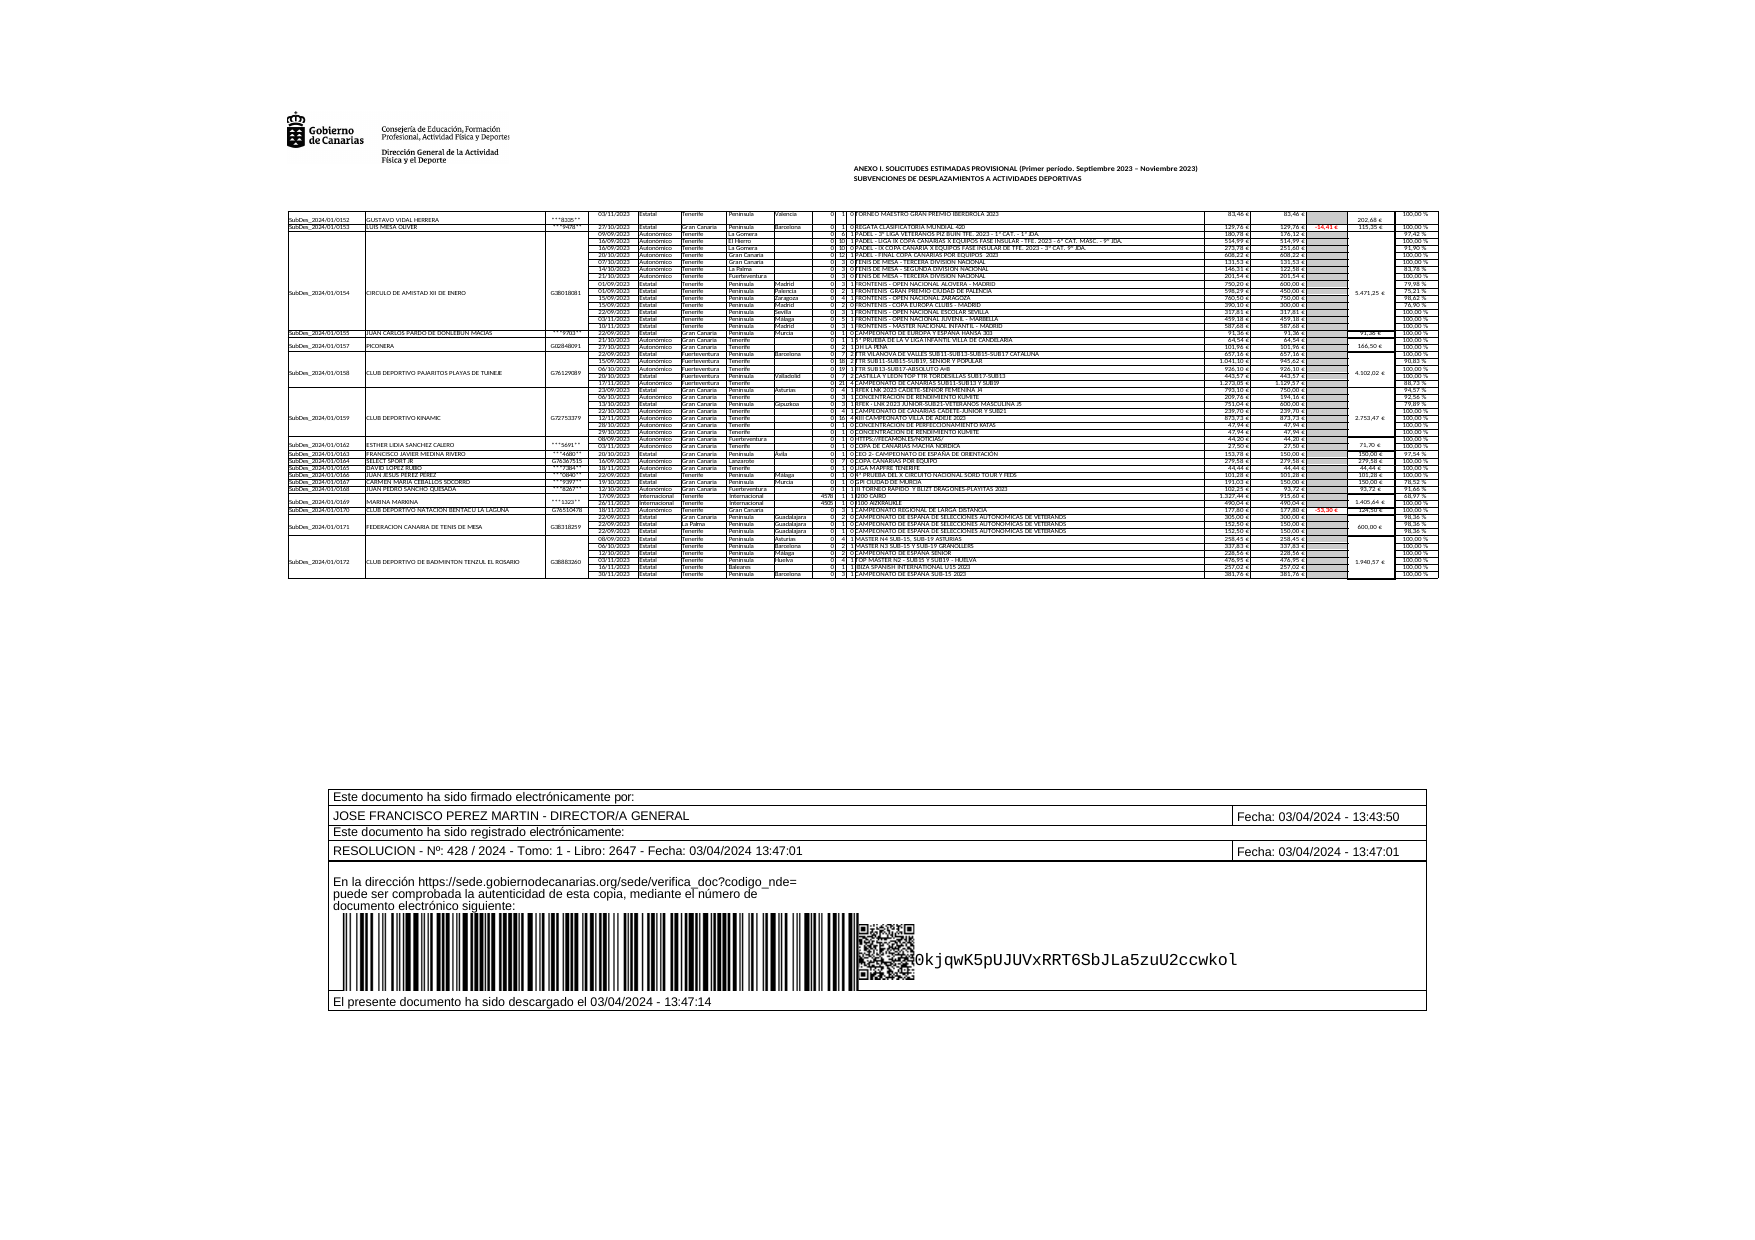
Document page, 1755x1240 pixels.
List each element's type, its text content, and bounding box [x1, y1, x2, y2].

table_cell 0 [813, 558, 835, 564]
table_cell Tenerife [682, 544, 726, 549]
table_cell 44,20 € [1251, 437, 1306, 443]
table_cell ***1323** [546, 494, 588, 507]
table_cell G38318259 [546, 515, 588, 535]
table_cell 1 [847, 494, 855, 500]
table_cell 16/09/2023 [589, 239, 638, 245]
table_cell III TORNEO RAPIDO Y BLIZT DRAGONES-PLAYITAS 2023 [856, 487, 1204, 493]
table_cell 92,56 % [1396, 395, 1438, 401]
table_cell ***5691** [546, 437, 588, 450]
table_cell 93,72 € [1251, 487, 1306, 493]
table_cell 3 [836, 260, 846, 266]
table_cell 873,73 € [1251, 416, 1306, 422]
table_cell 600,00 € [1348, 516, 1394, 535]
table_cell 0 [813, 508, 835, 514]
table_cell Madrid [775, 281, 812, 287]
table_cell 150,00 € [1251, 480, 1306, 486]
table_cell 166,50 € [1348, 339, 1394, 351]
table_cell Tenerife [727, 338, 774, 344]
table_cell 06/10/2023 [589, 395, 638, 401]
table_cell 03/11/2023 [589, 212, 638, 224]
table_cell [775, 338, 812, 344]
table_cell ***9397** [546, 480, 588, 486]
table_cell 1 [836, 565, 846, 571]
table_cell 1.129,57 € [1251, 381, 1306, 387]
table_cell [775, 395, 812, 401]
table_cell 100,00 % [1396, 416, 1438, 422]
table_cell [775, 487, 812, 493]
table_cell 0 [813, 480, 835, 486]
table_cell 27,50 € [1251, 444, 1306, 450]
table_cell 5 [836, 317, 846, 323]
table_cell SubDes_2024/01/0172 [289, 536, 365, 578]
table_cell Gran Canaria [682, 487, 726, 493]
table_cell La Palma [727, 267, 774, 273]
table_cell Fuerteventura [727, 487, 774, 493]
table_cell 793,10 € [1205, 388, 1250, 394]
table_cell TORNEO MAESTRO GRAN PREMIO IBERDROLA 2023 [856, 212, 1204, 224]
table_cell 100,00 % [1396, 374, 1438, 379]
table_cell G38018081 [546, 232, 588, 330]
table_cell FRONTENIS - OPEN NACIONAL ESCOLAR SEVILLA [856, 310, 1204, 316]
table_cell MASTER N3 SUB-15 Y SUB-19 GRANOLLERS [856, 544, 1204, 549]
table_cell 0 [813, 260, 835, 266]
table_cell [1307, 289, 1347, 294]
table_cell [775, 565, 812, 571]
table_cell 257,02 € [1205, 565, 1250, 571]
table_cell 257,02 € [1251, 565, 1306, 571]
table_cell 76,90 % [1396, 303, 1438, 309]
table_cell J200 CAIRO [856, 494, 1204, 500]
table_cell Málaga [775, 317, 812, 323]
table_cell [1307, 494, 1347, 500]
table_cell G76367515 [546, 459, 588, 464]
table_cell [1307, 260, 1347, 266]
table_cell Autonómico [639, 508, 681, 514]
table_cell 100,00 % [1396, 501, 1438, 507]
table_cell 06/10/2023 [589, 366, 638, 372]
table_cell [1307, 338, 1347, 344]
table_cell 4ª PRUEBA DEL X CIRCUITO NACIONAL SORD TOUR Y FEDS [856, 473, 1204, 479]
table_cell Barcelona [775, 352, 812, 358]
table_cell FRONTENIS - OPEN NACIONAL JUVENIL - MARBELLA [856, 317, 1204, 323]
table_cell 926,10 € [1251, 366, 1306, 372]
table_cell Gran Canaria [682, 416, 726, 422]
table_cell Estatal [639, 388, 681, 394]
table_cell 20/10/2023 [589, 451, 638, 457]
table_cell 91,36 € [1348, 332, 1394, 337]
table_cell [1307, 515, 1347, 521]
table_cell 1 [836, 501, 846, 507]
table_cell Tenerife [682, 310, 726, 316]
table_cell 101,96 € [1205, 345, 1250, 351]
table_cell Tenerife [682, 551, 726, 557]
table_cell 1 [847, 239, 855, 245]
table_cell 3 [836, 395, 846, 401]
table_cell 98,36 % [1396, 529, 1438, 535]
table_cell SubDes_2024/01/0158 [289, 352, 365, 387]
table_cell 0 [813, 444, 835, 450]
table_cell Estatal [639, 212, 681, 224]
table_cell 598,29 € [1205, 289, 1250, 294]
table_cell El Hierro [727, 239, 774, 245]
table_cell 1 [847, 366, 855, 372]
table_cell 657,16 € [1251, 352, 1306, 358]
table_cell Península [727, 572, 774, 578]
table_cell Gran Canaria [682, 466, 726, 472]
table_cell FRANCISCO JAVIER MEDINA RIVERO [366, 451, 545, 457]
table_cell 1 [836, 529, 846, 535]
table_cell 47,94 € [1251, 423, 1306, 429]
table_cell 100,00 % [1396, 338, 1438, 344]
table_cell 0 [813, 296, 835, 302]
table_cell Autonómico [639, 267, 681, 273]
table_cell [775, 423, 812, 429]
table_cell TENIS DE MESA - TERCERA DIVISION NACIONAL [856, 274, 1204, 280]
table_cell 100,00 % [1396, 459, 1438, 464]
table_cell 1 [836, 480, 846, 486]
table_cell 3 [836, 324, 846, 330]
table_cell Estatal [639, 310, 681, 316]
table_cell [1307, 359, 1347, 365]
table_cell 202,68 € [1348, 212, 1394, 224]
table_cell TTR SUB11-SUB15-SUB19, SENIOR Y POPULAR [856, 359, 1204, 365]
table_cell 0 [813, 402, 835, 408]
table_cell Estatal [639, 402, 681, 408]
table_cell 100,00 % [1396, 473, 1438, 479]
table_cell 1 [836, 451, 846, 457]
table_cell Madrid [775, 324, 812, 330]
table_cell 873,73 € [1205, 416, 1250, 422]
table_cell 98,62 % [1396, 296, 1438, 302]
table_cell 1 [836, 473, 846, 479]
table_cell [1307, 487, 1347, 493]
table_cell Huelva [775, 558, 812, 564]
table_cell Estatal [639, 225, 681, 231]
table_cell 1 [836, 225, 846, 231]
table_cell 0 [813, 395, 835, 401]
table_cell LIGA MAPFRE TENERIFE [856, 466, 1204, 472]
table_cell [1307, 239, 1347, 245]
table_cell 0 [813, 536, 835, 542]
table_cell JUAN CARLOS PARDO DE DONLEBUN MACIAS [366, 331, 545, 337]
table_cell 44,44 € [1205, 466, 1250, 472]
table_cell 100,00 % [1396, 352, 1438, 358]
table_cell Este documento ha sido registrado electrónicamente: [329, 826, 1426, 840]
table_cell 47,94 € [1251, 430, 1306, 436]
table_cell 101,96 € [1251, 345, 1306, 351]
table_cell SubDes_2024/01/0170 [289, 508, 365, 514]
table_cell 1.940,57 € [1348, 537, 1394, 578]
table_cell Tenerife [682, 260, 726, 266]
table_cell Península [727, 324, 774, 330]
table_cell [1307, 437, 1347, 443]
table_cell 2.753,47 € [1348, 388, 1394, 436]
table_cell 98,36 % [1396, 522, 1438, 528]
table_cell [775, 239, 812, 245]
table_cell [1307, 352, 1347, 358]
table_cell 27/10/2023 [589, 345, 638, 351]
table_cell 22/09/2023 [589, 310, 638, 316]
table_cell 443,57 € [1205, 374, 1250, 379]
table_cell 1 [836, 331, 846, 337]
table_cell IBIZA SPANISH INTERNATIONAL U15 2023 [856, 565, 1204, 571]
table_cell 760,50 € [1205, 296, 1250, 302]
table_cell 0 [847, 480, 855, 486]
table_cell 0 [813, 551, 835, 557]
table_cell [1307, 501, 1347, 507]
table_cell [775, 508, 812, 514]
table_cell G02848091 [546, 338, 588, 351]
table_cell [1307, 558, 1347, 564]
table_cell 83,46 € [1251, 212, 1306, 224]
table_cell 101,28 € [1251, 473, 1306, 479]
table_cell Autonómico [639, 359, 681, 365]
table_cell Guadalajara [775, 522, 812, 528]
table_cell 1 [847, 324, 855, 330]
table_cell 10/11/2023 [589, 324, 638, 330]
table_cell G76510478 [546, 508, 588, 514]
table_cell Murcia [775, 331, 812, 337]
table_cell COPA DE CANARIAS MACHA NORDICA [856, 444, 1204, 450]
table_cell Madrid [775, 303, 812, 309]
table_cell Gran Canaria [727, 253, 774, 259]
table_cell Península [727, 281, 774, 287]
table_cell Península [727, 544, 774, 549]
table_cell 1 [836, 338, 846, 344]
table_cell Fuerteventura [727, 437, 774, 443]
table_cell 1 [847, 317, 855, 323]
table_cell 1 [847, 345, 855, 351]
table_cell 279,58 € [1251, 459, 1306, 464]
table_cell Guadalajara [775, 515, 812, 521]
table_cell 26/11/2023 [589, 501, 638, 507]
table_cell Tenerife [682, 281, 726, 287]
table_cell Gran Canaria [727, 260, 774, 266]
table_cell 100,00 % [1396, 225, 1438, 231]
table_cell Autonómico [639, 423, 681, 429]
table_cell 3 [836, 508, 846, 514]
table_cell Tenerife [682, 267, 726, 273]
table_cell 12/10/2023 [589, 487, 638, 493]
table_cell [775, 437, 812, 443]
table_cell 0 [813, 324, 835, 330]
table_cell CAMPEONATO DE ESPAÑA SUB-15 2023 [856, 572, 1204, 578]
table_cell 91,36 € [1205, 331, 1250, 337]
table_cell [1307, 529, 1347, 535]
table_cell 16/09/2023 [589, 459, 638, 464]
table_cell [1307, 246, 1347, 252]
table_cell 459,18 € [1251, 317, 1306, 323]
table_cell Península [727, 451, 774, 457]
table_cell 0 [813, 459, 835, 464]
table_cell 476,95 € [1251, 558, 1306, 564]
table_cell La Gomera [727, 246, 774, 252]
table_cell Estatal [639, 558, 681, 564]
table_cell REGATA CLASIFICATORIA MUNDIAL 420 [856, 225, 1204, 231]
table_cell [1307, 267, 1347, 273]
table_cell TTR SUB13-SUB17-ABSOLUTO A+B [856, 366, 1204, 372]
table_cell 2 [847, 374, 855, 379]
table_cell 0 [847, 459, 855, 464]
table_cell Guadalajara [775, 529, 812, 535]
table_cell PADEL - IX COPA CANARIA X EQUIPOS FASE INSULAR DE TFE. 2023 - 3º CAT. 9º JDA. [856, 246, 1204, 252]
table_cell [1307, 459, 1347, 464]
table_cell 4.102,02 € [1348, 353, 1394, 387]
table_cell 100,00 % [1396, 508, 1438, 514]
table_cell 100,00 % [1396, 536, 1438, 542]
table_cell Gran Canaria [682, 437, 726, 443]
table_cell 600,00 € [1251, 402, 1306, 408]
table_cell 0 [813, 388, 835, 394]
table_cell JOSE FRANCISCO PEREZ MARTIN - DIRECTOR/A GENERAL [329, 806, 1232, 825]
table_cell 71,70 € [1348, 438, 1394, 450]
table_cell Península [727, 551, 774, 557]
table_cell GPI CIUDAD DE MURCIA [856, 480, 1204, 486]
table_cell 100,00 % [1396, 466, 1438, 472]
table_cell Tenerife [727, 466, 774, 472]
table_cell Internacional [727, 494, 774, 500]
table_cell [1307, 317, 1347, 323]
table_cell 93,72 € [1348, 487, 1394, 493]
table_cell Málaga [775, 473, 812, 479]
table_cell Gran Canaria [682, 444, 726, 450]
table_cell 1 [836, 494, 846, 500]
table_cell Autonómico [639, 345, 681, 351]
table_cell 4578 [813, 494, 835, 500]
table_cell Estatal [639, 281, 681, 287]
table_cell 1 [847, 296, 855, 302]
table_cell 21/10/2023 [589, 338, 638, 344]
table_cell 1 [847, 289, 855, 294]
table_cell 97,54 % [1396, 451, 1438, 457]
table_cell 750,20 € [1205, 281, 1250, 287]
table_cell CAMPEONATO DE ESPAÑA DE SELECCIONES AUTONOMICAS DE VETERANOS [856, 515, 1204, 521]
table_cell ESTHER LIDIA SANCHEZ CALERO [366, 437, 545, 450]
table_cell PADEL - 3º LIGA VETERANOS PIZ BUIN TFE. 2023 - 1ª CAT. - 1ª JDA. [856, 232, 1204, 238]
table_cell 150,00 € [1348, 452, 1394, 457]
table_cell CAMPEONATO DE EUROPA Y ESPAÑA HANSA 303 [856, 331, 1204, 337]
table_cell ***7384** [546, 466, 588, 472]
table_cell Tenerife [682, 536, 726, 542]
table_cell SubDes_2024/01/0169 [289, 494, 365, 507]
table_cell 152,50 € [1205, 522, 1250, 528]
table_cell 100,00 % [1396, 558, 1438, 564]
table_cell -53,30 € [1307, 508, 1347, 514]
table_cell FRONTENIS - OPEN NACIONAL ALOVERA - MADRID [856, 281, 1204, 287]
table_cell 16 [836, 416, 846, 422]
table_cell 337,83 € [1251, 544, 1306, 549]
table_cell [1307, 232, 1347, 238]
table_cell 2 [836, 289, 846, 294]
table_cell 101,28 € [1348, 473, 1394, 479]
table_cell 100,00 % [1396, 212, 1438, 224]
table_cell 01/09/2023 [589, 281, 638, 287]
table_cell 75,21 % [1396, 289, 1438, 294]
table_cell Fuerteventura [727, 274, 774, 280]
table_cell Estatal [639, 473, 681, 479]
table_cell Palencia [775, 289, 812, 294]
table_cell Autonómico [639, 260, 681, 266]
table_cell [1307, 466, 1347, 472]
table_cell Península [727, 303, 774, 309]
table_cell Tenerife [682, 317, 726, 323]
table_cell Murcia [775, 480, 812, 486]
table_cell [1307, 395, 1347, 401]
table_cell 201,54 € [1251, 274, 1306, 280]
table_cell Autonómico [639, 416, 681, 422]
table_cell Autonómico [639, 466, 681, 472]
table_cell 0 [813, 565, 835, 571]
table_cell 1 [847, 402, 855, 408]
table_cell 0 [847, 501, 855, 507]
table_cell [1307, 480, 1347, 486]
table_cell Tenerife [727, 444, 774, 450]
table_cell 0 [847, 551, 855, 557]
table_cell 317,81 € [1251, 310, 1306, 316]
table_cell 0 [847, 451, 855, 457]
table_cell 1 [836, 487, 846, 493]
table_cell SubDes_2024/01/0153 [289, 225, 365, 231]
table_cell [775, 274, 812, 280]
table_cell [1307, 212, 1347, 224]
table_cell Estatal [639, 529, 681, 535]
table_cell 0 [813, 473, 835, 479]
table_cell [1307, 430, 1347, 436]
table_cell Tenerife [682, 246, 726, 252]
table_cell Autonómico [639, 409, 681, 415]
table_cell La Gomera [727, 232, 774, 238]
table_cell Península [727, 331, 774, 337]
table_cell Península [727, 352, 774, 358]
table_cell 22/09/2023 [589, 331, 638, 337]
table_cell 0 [813, 374, 835, 379]
table_cell [1307, 303, 1347, 309]
table_cell 29/10/2023 [589, 430, 638, 436]
table_cell Península [727, 529, 774, 535]
table_cell CONCENTRACIÓN DE RENDIMIENTO KUMITE [856, 430, 1204, 436]
table_cell [775, 501, 812, 507]
table_cell [1307, 366, 1347, 372]
table_cell 150,00 € [1348, 480, 1394, 486]
table_cell 3 [836, 402, 846, 408]
table_cell Autonómico [639, 274, 681, 280]
table_cell 209,76 € [1205, 395, 1250, 401]
table_cell Tenerife [682, 565, 726, 571]
table_cell Tenerife [682, 558, 726, 564]
table_cell 258,45 € [1205, 536, 1250, 542]
table_cell 2 [847, 352, 855, 358]
table_cell 390,10 € [1205, 303, 1250, 309]
table_cell 1 [836, 430, 846, 436]
table_cell 476,95 € [1205, 558, 1250, 564]
table_cell 10 [836, 246, 846, 252]
table_cell [1307, 374, 1347, 379]
table_cell CAMPEONATO DE ESPAÑA DE SELECCIONES AUTONOMICAS DE VETERANOS [856, 522, 1204, 528]
table_cell Fecha: 03/04/2024 - 13:43:50 [1233, 806, 1426, 825]
table_cell TOP MÁSTER N2 - SUB15 Y SUB19 - HUELVA [856, 558, 1204, 564]
table_cell Gran Canaria [682, 338, 726, 344]
table_cell [775, 444, 812, 450]
table_cell 228,56 € [1205, 551, 1250, 557]
table_cell Tenerife [682, 232, 726, 238]
table_cell 0 [813, 253, 835, 259]
table_cell 91,90 % [1396, 246, 1438, 252]
table_cell 4505 [813, 501, 835, 507]
table_cell Península [727, 310, 774, 316]
table_cell Tenerife [682, 508, 726, 514]
table_cell Fuerteventura [682, 359, 726, 365]
table_cell 279,58 € [1205, 459, 1250, 464]
table_cell SubDes_2024/01/0154 [289, 232, 365, 330]
table_cell 13/10/2023 [589, 402, 638, 408]
table_cell 0 [813, 274, 835, 280]
table_cell [775, 466, 812, 472]
table_cell [775, 246, 812, 252]
table_cell 608,22 € [1205, 253, 1250, 259]
table_cell 124,50 € [1348, 509, 1394, 514]
table_cell 0 [813, 423, 835, 429]
table_cell [1307, 544, 1347, 549]
table_cell CLUB DEPORTIVO DE BADMINTON TENZUL EL ROSARIO [366, 536, 545, 578]
table_cell 0 [813, 437, 835, 443]
table_cell 1.405,64 € [1348, 495, 1394, 507]
table_cell DAVID LOPEZ RUBIO [366, 466, 545, 472]
table_cell [1307, 253, 1347, 259]
table_cell [1307, 551, 1347, 557]
table_cell 78,52 % [1396, 480, 1438, 486]
table_cell 23/09/2023 [589, 388, 638, 394]
table_cell Sevilla [775, 310, 812, 316]
table_cell 100,00 % [1396, 544, 1438, 549]
table_cell [1307, 473, 1347, 479]
table_cell 16/11/2023 [589, 565, 638, 571]
table_cell Fuerteventura [682, 366, 726, 372]
table_cell Estatal [639, 296, 681, 302]
table_cell 0 [813, 303, 835, 309]
table_cell [1307, 310, 1347, 316]
table_cell 2 [836, 544, 846, 549]
table_cell CEO 2- CAMPEONATO DE ESPAÑA DE ORIENTACIÓN [856, 451, 1204, 457]
table_cell CASTILLA Y LEON TOP TTR TORDESILLAS SUB17-SUB13 [856, 374, 1204, 379]
table_cell 450,00 € [1251, 289, 1306, 294]
table_cell MASTER N4 SUB-15, SUB-19 ASTURIAS [856, 536, 1204, 542]
table_cell 22/09/2023 [589, 515, 638, 521]
table_cell ***9703** [546, 331, 588, 337]
table_cell 100,00 % [1396, 331, 1438, 337]
table_cell 28/10/2023 [589, 423, 638, 429]
table_cell Tenerife [682, 296, 726, 302]
table_cell 0 [847, 515, 855, 521]
table_cell Estatal [639, 572, 681, 578]
table_cell 0 [813, 409, 835, 415]
table_cell [775, 359, 812, 365]
table_cell Tenerife [682, 239, 726, 245]
table_cell 177,80 € [1251, 508, 1306, 514]
table_cell 18/11/2023 [589, 508, 638, 514]
table_cell 0 [847, 522, 855, 528]
table_cell 0 [847, 430, 855, 436]
table_cell 100,00 % [1396, 551, 1438, 557]
table_cell 0 [813, 239, 835, 245]
table_cell Asturias [775, 536, 812, 542]
table_cell Tenerife [682, 289, 726, 294]
table_cell Fuerteventura [682, 381, 726, 387]
table_cell Gran Canaria [682, 225, 726, 231]
table_cell 22/09/2023 [589, 529, 638, 535]
table_cell 100,00 % [1396, 366, 1438, 372]
table_cell 0 [813, 212, 835, 224]
table_cell Tenerife [682, 324, 726, 330]
table_cell Barcelona [775, 544, 812, 549]
table_cell Tenerife [727, 409, 774, 415]
table_cell En la dirección https://sede.gobiernodecanarias.org/sede/verifica_doc?codigo_nde= puede ser comprobada la autenticidad de esta copia, mediante el número de documento electrónico siguiente: 0kjqwK5pUJUVxRRT6SbJLa5zuU2ccwkol [329, 862, 1426, 990]
table_cell 0 [847, 303, 855, 309]
table_cell CAMPEONATO DE ESPAÑA DE SELECCIONES AUTONOMICAS DE VETERANOS [856, 529, 1204, 535]
table_cell SubDes_2024/01/0162 [289, 437, 365, 450]
table_cell 16/09/2023 [589, 246, 638, 252]
table_cell 0 [813, 430, 835, 436]
table_cell 0 [847, 466, 855, 472]
table_cell Gran Canaria [682, 430, 726, 436]
table_cell ***8335** [546, 212, 588, 224]
table_cell SubDes_2024/01/0165 [289, 466, 365, 472]
table_cell 0 [813, 345, 835, 351]
table_cell Estatal [639, 289, 681, 294]
table_cell Gran Canaria [682, 402, 726, 408]
table_cell 750,00 € [1251, 296, 1306, 302]
table_cell MARINA MARKINA [366, 494, 545, 507]
table_cell 131,53 € [1205, 260, 1250, 266]
table_cell 926,10 € [1205, 366, 1250, 372]
table_cell Estatal [639, 451, 681, 457]
table_cell JUAN PEDRO SANCHO QUESADA [366, 487, 545, 493]
table_cell 381,76 € [1251, 572, 1306, 578]
table_cell 115,35 € [1348, 225, 1394, 231]
table_cell CAMPEONATO REGIONAL DE LARGA DISTANCIA [856, 508, 1204, 514]
table_cell 4 [836, 388, 846, 394]
table_cell 3 [836, 281, 846, 287]
table_cell Gran Canaria [682, 423, 726, 429]
table_cell Península [727, 388, 774, 394]
table_cell [1307, 331, 1347, 337]
table_cell Península [727, 536, 774, 542]
table_cell 100,00 % [1396, 437, 1438, 443]
table_cell Península [727, 225, 774, 231]
table_cell 0 [813, 267, 835, 273]
table_cell 176,12 € [1251, 232, 1306, 238]
table_cell Baleares [727, 565, 774, 571]
table_cell SubDes_2024/01/0159 [289, 388, 365, 436]
table_cell 91,66 % [1396, 487, 1438, 493]
table_cell 1 [847, 544, 855, 549]
table_cell 0 [813, 529, 835, 535]
table_cell 91,36 € [1251, 331, 1306, 337]
table_cell SubDes_2024/01/0168 [289, 487, 365, 493]
table_cell 0 [847, 423, 855, 429]
table_cell 08/09/2023 [589, 536, 638, 542]
table_cell Gran Canaria [682, 345, 726, 351]
table_cell [1307, 381, 1347, 387]
table_cell 97,42 % [1396, 232, 1438, 238]
table_cell Tenerife [727, 366, 774, 372]
table_cell [775, 416, 812, 422]
table_cell Málaga [775, 551, 812, 557]
table_cell 0 [813, 451, 835, 457]
table_cell 180,78 € [1205, 232, 1250, 238]
table_cell 12/10/2023 [589, 551, 638, 557]
table_cell 608,22 € [1251, 253, 1306, 259]
table_cell Península [727, 480, 774, 486]
table_cell Gran Canaria [682, 331, 726, 337]
table_cell Estatal [639, 515, 681, 521]
table_cell RFEK LNK 2023 CADETE-SÉNIOR FEMENINA J4 [856, 388, 1204, 394]
table_cell 44,44 € [1251, 466, 1306, 472]
table_cell PICONERA [366, 338, 545, 351]
table_cell 490,04 € [1205, 501, 1250, 507]
table_cell 1 [847, 565, 855, 571]
table_cell [1307, 565, 1347, 571]
table_cell 0 [813, 366, 835, 372]
table_cell 18 [836, 359, 846, 365]
table_cell Estatal [639, 522, 681, 528]
table_cell SubDes_2024/01/0167 [289, 480, 365, 486]
table_cell Zaragoza [775, 296, 812, 302]
table_cell [775, 459, 812, 464]
table_cell 490,04 € [1251, 501, 1306, 507]
table_cell 337,83 € [1205, 544, 1250, 549]
table_cell FRONTENIS - MÁSTER NACIONAL INFANTIL - MADRID [856, 324, 1204, 330]
table_cell Estatal [639, 303, 681, 309]
table_cell 83,78 % [1396, 267, 1438, 273]
table_cell [1307, 522, 1347, 528]
table_cell 01/09/2023 [589, 289, 638, 294]
table_cell 0 [813, 381, 835, 387]
table_cell G76129089 [546, 352, 588, 387]
table_cell 79,98 % [1396, 281, 1438, 287]
table_cell 1 [836, 444, 846, 450]
table_cell 2 [836, 345, 846, 351]
table_cell Gipuzkoa [775, 402, 812, 408]
table_cell 06/10/2023 [589, 544, 638, 549]
table_cell [1307, 281, 1347, 287]
table_cell CLUB DEPORTIVO KINAMIC [366, 388, 545, 436]
table_cell 1 [847, 487, 855, 493]
table_cell 3 [836, 274, 846, 280]
table_cell LUIS MESA OLIVER [366, 225, 545, 231]
table_cell SubDes_2024/01/0155 [289, 331, 365, 337]
table_cell 100,00 % [1396, 260, 1438, 266]
table_cell 1 [847, 508, 855, 514]
table_cell 3 [836, 572, 846, 578]
table_cell 3 [836, 267, 846, 273]
table_cell 750,00 € [1251, 388, 1306, 394]
table_cell 79,89 % [1396, 402, 1438, 408]
table_cell Tenerife [727, 359, 774, 365]
table_cell 1 [847, 338, 855, 344]
table_cell 0 [847, 246, 855, 252]
table_cell [1307, 409, 1347, 415]
table_cell 129,76 € [1205, 225, 1250, 231]
table_cell Tenerife [727, 395, 774, 401]
table_cell 7 [836, 352, 846, 358]
table_cell Tenerife [727, 416, 774, 422]
table_cell 0 [813, 338, 835, 344]
table_cell Autonómico [639, 381, 681, 387]
table_cell 44,20 € [1205, 437, 1250, 443]
table_cell FRONTENIS GRAN PREMIO CIUDAD DE PALENCIA [856, 289, 1204, 294]
table_cell 0 [847, 274, 855, 280]
table_cell 100,00 % [1396, 444, 1438, 450]
table_cell Autonómico [639, 239, 681, 245]
table_cell 15/09/2023 [589, 303, 638, 309]
table_cell Autonómico [639, 487, 681, 493]
table_cell [775, 267, 812, 273]
table_cell 4 [836, 558, 846, 564]
table_cell [1307, 388, 1347, 394]
table_cell 153,78 € [1205, 451, 1250, 457]
table_cell 122,58 € [1251, 267, 1306, 273]
table_cell Lanzarote [727, 459, 774, 464]
table_cell Península [727, 374, 774, 379]
table_cell 305,00 € [1205, 515, 1250, 521]
table_cell [1307, 324, 1347, 330]
table_cell 0 [813, 572, 835, 578]
table_cell FEDERACION CANARIA DE TENIS DE MESA [366, 515, 545, 535]
table_cell 317,81 € [1205, 310, 1250, 316]
table_cell TENIS DE MESA - TERCERA DIVISION NACIONAL [856, 260, 1204, 266]
table_cell Gran Canaria [682, 451, 726, 457]
table_cell Península [727, 515, 774, 521]
table_cell [1307, 274, 1347, 280]
table_cell 102,25 € [1205, 487, 1250, 493]
table_cell 12 [836, 253, 846, 259]
table_cell -14,41 € [1307, 225, 1347, 231]
table_cell 0 [813, 544, 835, 549]
table_cell Estatal [639, 317, 681, 323]
table_cell Península [727, 402, 774, 408]
table_cell [775, 366, 812, 372]
table_cell 0 [813, 515, 835, 521]
table_cell Gran Canaria [682, 409, 726, 415]
table_cell Tenerife [682, 572, 726, 578]
table_cell 0 [847, 437, 855, 443]
table_cell 0 [847, 529, 855, 535]
table_cell 0 [813, 522, 835, 528]
table_cell 1 [847, 536, 855, 542]
table_cell 68,97 % [1396, 494, 1438, 500]
table_cell 0 [847, 473, 855, 479]
table_cell 0 [847, 212, 855, 224]
table_cell 27/10/2023 [589, 225, 638, 231]
table_cell [1307, 402, 1347, 408]
table_cell Tenerife [682, 212, 726, 224]
table_cell Autonómico [639, 232, 681, 238]
table_cell Barcelona [775, 572, 812, 578]
table_cell [775, 345, 812, 351]
table_cell 2 [836, 551, 846, 557]
table_cell SubDes_2024/01/0166 [289, 473, 365, 479]
table_cell 0 [813, 352, 835, 358]
table_cell Fuerteventura [682, 352, 726, 358]
table_cell Península [727, 296, 774, 302]
table_cell [775, 494, 812, 500]
table_cell CARMEN MARIA CEBALLOS SOCORRO [366, 480, 545, 486]
table_cell Autonómico [639, 366, 681, 372]
table_cell [775, 253, 812, 259]
table_cell 17/11/2023 [589, 381, 638, 387]
table_cell Estatal [639, 544, 681, 549]
table_cell 191,03 € [1205, 480, 1250, 486]
table_cell Estatal [639, 536, 681, 542]
table_cell 381,76 € [1205, 572, 1250, 578]
table_cell [1307, 451, 1347, 457]
table_cell 12/11/2023 [589, 416, 638, 422]
table_cell Asturias [775, 388, 812, 394]
table_cell 20/10/2023 [589, 374, 638, 379]
table_cell 657,16 € [1205, 352, 1250, 358]
table_cell Ávila [775, 451, 812, 457]
table_cell 0 [847, 331, 855, 337]
table_cell Estatal [639, 374, 681, 379]
table_cell J100 AIZKRAUKLE [856, 501, 1204, 507]
table_cell 1 [836, 466, 846, 472]
table_cell 129,76 € [1251, 225, 1306, 231]
table_cell 150,00 € [1251, 451, 1306, 457]
table_cell Autonómico [639, 430, 681, 436]
table_cell ***8267** [546, 487, 588, 493]
table_cell Estatal [639, 352, 681, 358]
table_cell CLUB DEPORTIVO PAJARITOS PLAYAS DE TUINEJE [366, 352, 545, 387]
table_cell 1.327,44 € [1205, 494, 1250, 500]
table_cell SubDes_2024/01/0152 [289, 212, 365, 224]
table_cell 0 [813, 225, 835, 231]
table_cell 0 [813, 466, 835, 472]
table_cell G38883260 [546, 536, 588, 578]
table_cell 279,58 € [1348, 459, 1394, 464]
table_cell 131,53 € [1251, 260, 1306, 266]
table_cell 273,78 € [1205, 246, 1250, 252]
table_cell Gran Canaria [682, 480, 726, 486]
table_cell Autonómico [639, 459, 681, 464]
table_cell 1 [847, 388, 855, 394]
table_cell 4 [847, 381, 855, 387]
table_cell 0 [813, 359, 835, 365]
table_cell 228,56 € [1251, 551, 1306, 557]
table_cell Fecha: 03/04/2024 - 13:47:01 [1233, 841, 1426, 860]
table_cell [775, 409, 812, 415]
table_cell 0 [847, 260, 855, 266]
table_cell 2 [836, 303, 846, 309]
table_cell Tenerife [682, 303, 726, 309]
table_cell CAMPEONATO DE ESPAÑA SENIOR [856, 551, 1204, 557]
table_cell 90,83 % [1396, 359, 1438, 365]
table_cell Autonómico [639, 338, 681, 344]
table_cell [1307, 536, 1347, 542]
table_cell 0 [813, 246, 835, 252]
table_cell 22/09/2023 [589, 522, 638, 528]
table_cell 251,60 € [1251, 246, 1306, 252]
table_cell 239,70 € [1205, 409, 1250, 415]
table_cell RESOLUCION - Nº: 428 / 2024 - Tomo: 1 - Libro: 2647 - Fecha: 03/04/2024 13:47:01 [329, 841, 1232, 860]
table_cell 98,36 % [1396, 515, 1438, 521]
table_cell TENIS DE MESA - SEGUNDA DIVISION NACIONAL [856, 267, 1204, 273]
table_cell Barcelona [775, 225, 812, 231]
table_cell 6 [836, 232, 846, 238]
table_cell [1307, 572, 1347, 578]
table_cell 27,50 € [1205, 444, 1250, 450]
table_cell Península [727, 522, 774, 528]
table_cell 100,00 % [1396, 324, 1438, 330]
table_cell 0 [813, 310, 835, 316]
table_cell 443,57 € [1251, 374, 1306, 379]
table_cell 150,00 € [1251, 522, 1306, 528]
table_cell 22/10/2023 [589, 409, 638, 415]
table_cell 3 [836, 310, 846, 316]
table_cell Tenerife [682, 494, 726, 500]
table_cell Estatal [639, 331, 681, 337]
table_cell 64,54 € [1251, 338, 1306, 344]
table_cell 44,44 € [1348, 466, 1394, 472]
table_cell Estatal [639, 551, 681, 557]
table_cell 1 [847, 281, 855, 287]
table_cell Gran Canaria [727, 508, 774, 514]
table_cell SubDes_2024/01/0157 [289, 338, 365, 351]
table_cell Tenerife [727, 423, 774, 429]
table_cell 100,00 % [1396, 423, 1438, 429]
table_cell 100,00 % [1396, 409, 1438, 415]
table_cell 10 [836, 239, 846, 245]
table_cell RFEK · LNK 2023 JÚNIOR-SUB21-VETERANOS MASCULINA J5 [856, 402, 1204, 408]
table_cell FRONTENIS - COPA EUROPA CLUBS - MADRID [856, 303, 1204, 309]
table_cell SubDes_2024/01/0164 [289, 459, 365, 464]
table_cell 0 [847, 267, 855, 273]
table_cell El presente documento ha sido descargado el 03/04/2024 - 13:47:14 [329, 991, 1426, 1010]
table_cell 587,68 € [1205, 324, 1250, 330]
table_cell La Palma [682, 522, 726, 528]
table_cell Península [727, 317, 774, 323]
table_cell 1 [836, 437, 846, 443]
table_cell FRONTENIS - OPEN NACIONAL ZARAGOZA [856, 296, 1204, 302]
table_cell Tenerife [727, 345, 774, 351]
table_cell 4 [836, 296, 846, 302]
table_cell [1307, 416, 1347, 422]
table_cell 08/09/2023 [589, 437, 638, 443]
table_cell Tenerife [727, 430, 774, 436]
table_cell Estatal [639, 324, 681, 330]
table_cell 194,16 € [1251, 395, 1306, 401]
table_cell 300,00 € [1251, 303, 1306, 309]
table_cell Valencia [775, 212, 812, 224]
table_cell [775, 260, 812, 266]
table_cell 0 [847, 444, 855, 450]
table_cell ***0840** [546, 473, 588, 479]
table_cell [1307, 423, 1347, 429]
table_cell 09/09/2023 [589, 232, 638, 238]
table_cell Estatal [639, 480, 681, 486]
table_header Este documento ha sido firmado electrónicamente por: [329, 790, 1426, 805]
table_cell COPA CANARIAS POR EQUIPO [856, 459, 1204, 464]
table_cell 0 [813, 289, 835, 294]
table_cell SubDes_2024/01/0171 [289, 515, 365, 535]
table_cell Tenerife [682, 473, 726, 479]
table_cell Tenerife [682, 253, 726, 259]
table_cell 2 [836, 515, 846, 521]
table_cell 1 [836, 212, 846, 224]
table_cell [1307, 345, 1347, 351]
table_cell XIII CAMPEONATO VILLA DE ADEJE 2023 [856, 416, 1204, 422]
table_cell 0 [813, 331, 835, 337]
table_cell [775, 381, 812, 387]
table_cell 0 [813, 232, 835, 238]
table_cell 100,00 % [1396, 345, 1438, 351]
table_cell 459,18 € [1205, 317, 1250, 323]
table_cell 0 [813, 487, 835, 493]
table_cell Autonómico [639, 395, 681, 401]
table_cell ***4680** [546, 451, 588, 457]
table_cell TTR VILANOVA DE VALLÉS SUB11-SUB13-SUB15-SUB17 CATALUÑA [856, 352, 1204, 358]
table_cell 945,62 € [1251, 359, 1306, 365]
table_cell CONCENTRACIÓN DE RENDIMIENTO KUMITE [856, 395, 1204, 401]
table_cell 1.041,10 € [1205, 359, 1250, 365]
table_cell 150,00 € [1251, 529, 1306, 535]
table_cell Estatal [639, 565, 681, 571]
table_cell 100,00 % [1396, 565, 1438, 571]
table_cell 19 [836, 366, 846, 372]
table_cell 1 [836, 522, 846, 528]
table_cell Autonómico [639, 437, 681, 443]
table_cell 1 [847, 409, 855, 415]
table_cell CAMPEONATO DE CANARIAS SUB11-SUB13 Y SUB19 [856, 381, 1204, 387]
table_cell [775, 430, 812, 436]
table_cell ***9478** [546, 225, 588, 231]
table_cell 1 [847, 253, 855, 259]
table_cell 30/11/2023 [589, 572, 638, 578]
table_cell 20/10/2023 [589, 253, 638, 259]
table_cell GUSTAVO VIDAL HERRERA [366, 212, 545, 224]
table_cell Internacional [727, 501, 774, 507]
table_cell 5ª PRUEBA DE LA V LIGA INFANTIL VILLA DE CANDELARIA [856, 338, 1204, 344]
table_cell 100,00 % [1396, 310, 1438, 316]
table_cell 0 [813, 317, 835, 323]
table_cell 22/09/2023 [589, 473, 638, 479]
table_cell 22/09/2023 [589, 352, 638, 358]
table_cell 0 [813, 281, 835, 287]
table_cell 587,68 € [1251, 324, 1306, 330]
table_cell 5.471,25 € [1348, 232, 1394, 330]
table_cell 15/09/2023 [589, 296, 638, 302]
table_cell 300,00 € [1251, 515, 1306, 521]
table_cell Tenerife [682, 501, 726, 507]
table_cell 1.273,05 € [1205, 381, 1250, 387]
table_cell 201,54 € [1205, 274, 1250, 280]
table_cell SELECT SPORT JR [366, 459, 545, 464]
table_cell 100,00 % [1396, 572, 1438, 578]
table_cell 4 [847, 416, 855, 422]
table_cell 600,00 € [1251, 281, 1306, 287]
table_cell HTTPS://FECAMON.ES/NOTICIAS/ [856, 437, 1204, 443]
table_cell 4 [836, 409, 846, 415]
table_cell 21/10/2023 [589, 274, 638, 280]
table_cell 03/11/2023 [589, 317, 638, 323]
table_cell PADEL - FINAL COPA CANARIAS POR EQUIPOS 2023 [856, 253, 1204, 259]
table_cell Península [727, 289, 774, 294]
table_cell 03/11/2023 [589, 558, 638, 564]
table_cell Península [727, 212, 774, 224]
table_cell 239,70 € [1251, 409, 1306, 415]
table_cell 14/10/2023 [589, 267, 638, 273]
table_cell 100,00 % [1396, 430, 1438, 436]
table_cell 1 [847, 310, 855, 316]
table_cell 1 [847, 558, 855, 564]
table_cell 17/09/2023 [589, 494, 638, 500]
table_cell [1307, 444, 1347, 450]
table_cell 03/11/2023 [589, 444, 638, 450]
table_cell [1307, 296, 1347, 302]
table_cell 146,31 € [1205, 267, 1250, 273]
table_cell 18/11/2023 [589, 466, 638, 472]
table_cell 15/09/2023 [589, 359, 638, 365]
table_cell 152,50 € [1205, 529, 1250, 535]
table_cell 1 [836, 423, 846, 429]
table_cell 47,94 € [1205, 423, 1250, 429]
table_cell Península [727, 473, 774, 479]
table_cell 514,99 € [1205, 239, 1250, 245]
table_cell 100,00 % [1396, 253, 1438, 259]
table_cell 915,60 € [1251, 494, 1306, 500]
table_cell JUAN JESUS PÉREZ PÉREZ [366, 473, 545, 479]
table_cell 7 [836, 459, 846, 464]
table_cell 94,57 % [1396, 388, 1438, 394]
table_cell 100,00 % [1396, 274, 1438, 280]
table_cell 47,94 € [1205, 430, 1250, 436]
table_cell 1 [847, 395, 855, 401]
table_cell 100,00 % [1396, 239, 1438, 245]
table_cell DH LA PEÑA [856, 345, 1204, 351]
table_cell [775, 232, 812, 238]
table_cell 514,99 € [1251, 239, 1306, 245]
table_cell Tenerife [682, 529, 726, 535]
table_cell 100,00 % [1396, 317, 1438, 323]
table_cell CONCENTRACIÓN DE PERFECCIONAMIENTO KATAS [856, 423, 1204, 429]
table_cell 88,73 % [1396, 381, 1438, 387]
table_cell 751,04 € [1205, 402, 1250, 408]
table_cell PADEL - LIGA IX COPA CANARIAS X EQUIPOS FASE INSULAR - TFE. 2023 - 6º CAT. MASC. - 9º JDA. [856, 239, 1204, 245]
table_cell 7 [836, 374, 846, 379]
table_cell 83,46 € [1205, 212, 1250, 224]
table_cell 64,54 € [1205, 338, 1250, 344]
table_cell Península [727, 558, 774, 564]
table_cell 4 [836, 536, 846, 542]
table_cell Autonómico [639, 444, 681, 450]
table_cell Tenerife [682, 274, 726, 280]
table_cell 21 [836, 381, 846, 387]
table_cell Autonómico [639, 253, 681, 259]
table_cell Gran Canaria [682, 388, 726, 394]
table_cell CIRCULO DE AMISTAD XII DE ENERO [366, 232, 545, 330]
table_cell 2 [847, 359, 855, 365]
table_cell 19/10/2023 [589, 480, 638, 486]
table_cell Gran Canaria [682, 515, 726, 521]
table_cell Autonómico [639, 246, 681, 252]
table_cell 0 [847, 225, 855, 231]
table_cell 1 [847, 232, 855, 238]
table_cell SubDes_2024/01/0163 [289, 451, 365, 457]
table_cell CLUB DEPORTIVO NATACION BENTACU LA LAGUNA [366, 508, 545, 514]
table_cell 177,80 € [1205, 508, 1250, 514]
table_cell 1 [847, 572, 855, 578]
table_cell 258,45 € [1251, 536, 1306, 542]
table_cell CAMPEONATO DE CANARIAS CADETE-JUNIOR Y SUB21 [856, 409, 1204, 415]
table_cell 07/10/2023 [589, 260, 638, 266]
table_cell Gran Canaria [682, 395, 726, 401]
table_cell 0 [813, 416, 835, 422]
table_cell 101,28 € [1205, 473, 1250, 479]
table_cell G72753379 [546, 388, 588, 436]
table_cell Tenerife [727, 381, 774, 387]
